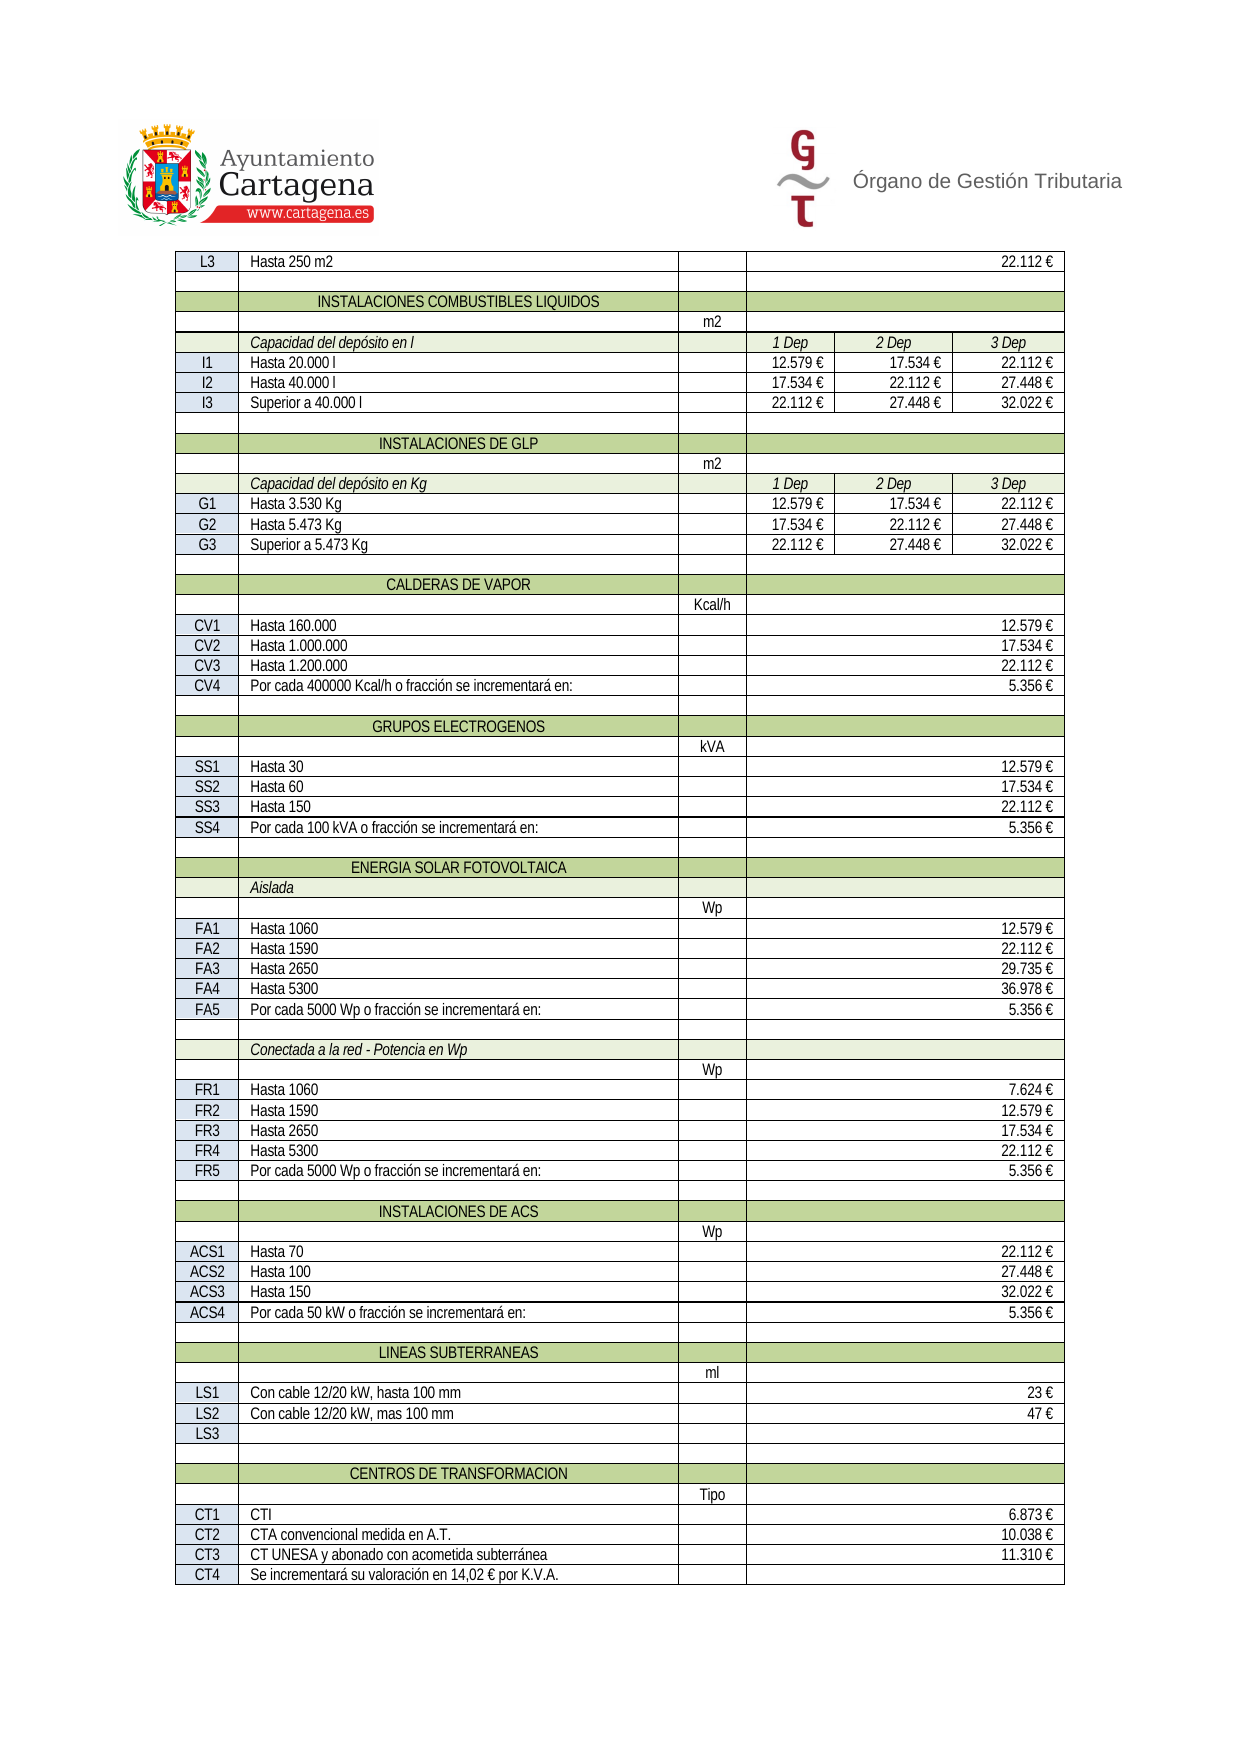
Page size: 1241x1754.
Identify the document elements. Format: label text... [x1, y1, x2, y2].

table_cell CT3 [176, 1545, 238, 1564]
table_cell Hasta 1590 [239, 939, 678, 958]
table_cell CV2 [176, 636, 238, 655]
table_cell [747, 1565, 1064, 1584]
table_cell FR5 [176, 1161, 238, 1180]
table_cell [176, 1181, 238, 1200]
table_cell INSTALACIONES DE ACS [239, 1201, 678, 1221]
table_cell 22.112 € [747, 939, 1064, 958]
table_cell [747, 898, 1064, 917]
table_cell [176, 1464, 238, 1483]
table_cell [176, 1323, 238, 1342]
table_cell [239, 696, 678, 715]
table_cell [679, 1201, 746, 1221]
table_cell [239, 555, 678, 574]
table_cell Por cada 50 kW o fracción se incrementará en: [239, 1303, 678, 1322]
table_cell Hasta 60 [239, 777, 678, 796]
table_cell [679, 555, 746, 574]
table_cell INSTALACIONES COMBUSTIBLES LIQUIDOS [239, 292, 678, 311]
table_cell 12.579 € [747, 1100, 1064, 1119]
table_cell Hasta 150 [239, 797, 678, 816]
table_cell Hasta 3.530 Kg [239, 494, 678, 513]
table_cell [176, 454, 238, 473]
table_cell [747, 413, 1064, 432]
table_cell Hasta 100 [239, 1262, 678, 1281]
table_cell 29.735 € [747, 959, 1064, 978]
table_cell [176, 474, 238, 493]
table_cell [679, 1323, 746, 1342]
table_cell 32.022 € [953, 393, 1064, 412]
table_cell [679, 535, 746, 554]
table_cell 22.112 € [747, 797, 1064, 816]
table_cell [747, 1444, 1064, 1463]
table_cell [747, 434, 1064, 453]
table_cell Capacidad del depósito en l [239, 333, 678, 352]
table_cell [747, 1464, 1064, 1483]
table_cell [679, 353, 746, 372]
table_cell [679, 1303, 746, 1322]
table_cell [176, 1363, 238, 1382]
table_cell [176, 1060, 238, 1079]
table_cell G2 [176, 514, 238, 533]
table_cell 17.534 € [747, 777, 1064, 796]
table_cell FA1 [176, 919, 238, 938]
table_cell 2 Dep [835, 474, 952, 493]
table_cell [176, 1484, 238, 1503]
table_cell CT1 [176, 1505, 238, 1524]
table_cell [239, 838, 678, 857]
table_cell [679, 474, 746, 493]
table_cell 22.112 € [835, 514, 952, 533]
table_cell 36.978 € [747, 979, 1064, 998]
table_cell [747, 1181, 1064, 1200]
table_cell Conectada a la red - Potencia en Wp [239, 1040, 678, 1059]
table_cell Hasta 40.000 l [239, 373, 678, 392]
table_cell G1 [176, 494, 238, 513]
table_cell FA2 [176, 939, 238, 958]
table_cell [176, 1343, 238, 1362]
table_cell Por cada 5000 Wp o fracción se incrementará en: [239, 999, 678, 1018]
table_cell [679, 979, 746, 998]
table_cell [239, 595, 678, 614]
table_cell [239, 898, 678, 917]
table_cell 22.112 € [747, 1242, 1064, 1261]
table_cell 5.356 € [747, 1303, 1064, 1322]
table_cell [679, 373, 746, 392]
table_cell ENERGIA SOLAR FOTOVOLTAICA [239, 858, 678, 877]
table_cell [679, 1181, 746, 1200]
table_cell 22.112 € [953, 353, 1064, 372]
table_cell L3 [176, 252, 238, 271]
table_cell Hasta 1.200.000 [239, 656, 678, 675]
table_cell Hasta 160.000 [239, 615, 678, 634]
table_cell 17.534 € [835, 353, 952, 372]
table_cell [679, 514, 746, 533]
table_cell 17.534 € [747, 1121, 1064, 1140]
picture [117, 119, 379, 236]
table_cell 1 Dep [747, 333, 834, 352]
table_cell FR3 [176, 1121, 238, 1140]
table_cell 5.356 € [747, 818, 1064, 837]
table_cell CALDERAS DE VAPOR [239, 575, 678, 594]
table_cell LS1 [176, 1383, 238, 1402]
table_cell [239, 1222, 678, 1241]
table_cell 2 Dep [835, 333, 952, 352]
table_cell [679, 1141, 746, 1160]
table_cell [747, 1424, 1064, 1443]
table_cell [679, 333, 746, 352]
table_cell ACS2 [176, 1262, 238, 1281]
table_cell [679, 959, 746, 978]
table_cell [679, 858, 746, 877]
table_cell 17.534 € [747, 514, 834, 533]
table_cell I3 [176, 393, 238, 412]
table_cell [176, 555, 238, 574]
table_cell ACS3 [176, 1282, 238, 1301]
table_cell 22.112 € [747, 535, 834, 554]
table_cell Se incrementará su valoración en 14,02 € por K.V.A. [239, 1565, 678, 1584]
table_cell [679, 676, 746, 695]
table_cell [239, 312, 678, 331]
table_cell Hasta 150 [239, 1282, 678, 1301]
table_cell [176, 595, 238, 614]
table_cell 12.579 € [747, 353, 834, 372]
table_cell 17.534 € [747, 636, 1064, 655]
table_cell CT UNESA y abonado con acometida subterránea [239, 1545, 678, 1564]
table_cell Con cable 12/20 kW, mas 100 mm [239, 1404, 678, 1423]
table_cell [176, 1040, 238, 1059]
table_cell [679, 1020, 746, 1039]
table_cell [679, 1080, 746, 1099]
table_cell SS4 [176, 818, 238, 837]
table_cell 12.579 € [747, 757, 1064, 776]
table_cell [679, 393, 746, 412]
table_cell [239, 737, 678, 756]
table_cell Hasta 70 [239, 1242, 678, 1261]
table_cell [679, 272, 746, 291]
table_cell [176, 333, 238, 352]
table_cell [679, 252, 746, 271]
table_cell [679, 1505, 746, 1524]
table_cell [747, 858, 1064, 877]
table_cell 12.579 € [747, 494, 834, 513]
table_cell 12.579 € [747, 615, 1064, 634]
table_cell Hasta 5300 [239, 1141, 678, 1160]
table_cell [679, 818, 746, 837]
table_cell [747, 312, 1064, 331]
table_cell 47 € [747, 1404, 1064, 1423]
table_cell FA3 [176, 959, 238, 978]
table_cell [176, 292, 238, 311]
table_cell Superior a 40.000 l [239, 393, 678, 412]
table_cell CT2 [176, 1525, 238, 1544]
table_cell Tipo [679, 1484, 746, 1503]
table_cell [239, 1424, 678, 1443]
table_cell [176, 878, 238, 897]
table_cell FA5 [176, 999, 238, 1018]
table_cell 22.112 € [953, 494, 1064, 513]
table_cell 17.534 € [835, 494, 952, 513]
table_cell [747, 1201, 1064, 1221]
table_cell [679, 1040, 746, 1059]
table_cell Hasta 1060 [239, 919, 678, 938]
table_cell 3 Dep [953, 333, 1064, 352]
table_cell Hasta 1590 [239, 1100, 678, 1119]
table_cell [747, 575, 1064, 594]
table_cell CV4 [176, 676, 238, 695]
table_cell [679, 1100, 746, 1119]
table_cell 23 € [747, 1383, 1064, 1402]
table_cell [679, 878, 746, 897]
table_cell G3 [176, 535, 238, 554]
table_cell [176, 434, 238, 453]
table_cell [679, 1525, 746, 1544]
table_cell SS3 [176, 797, 238, 816]
table_cell [679, 1343, 746, 1362]
table_cell [679, 1282, 746, 1301]
table_cell 32.022 € [747, 1282, 1064, 1301]
table_cell LINEAS SUBTERRANEAS [239, 1343, 678, 1362]
table_cell [679, 1545, 746, 1564]
table_cell 22.112 € [747, 1141, 1064, 1160]
table_cell [679, 1242, 746, 1261]
table_cell [176, 898, 238, 917]
table_cell [176, 838, 238, 857]
table_cell [176, 696, 238, 715]
table_cell FR1 [176, 1080, 238, 1099]
table_cell ml [679, 1363, 746, 1382]
table_cell [679, 999, 746, 1018]
table_cell [176, 737, 238, 756]
table_cell [239, 1020, 678, 1039]
table_cell [239, 1363, 678, 1382]
table_cell [679, 1121, 746, 1140]
table_cell [747, 292, 1064, 311]
table_cell Wp [679, 1060, 746, 1079]
table_cell [679, 434, 746, 453]
table_cell Aislada [239, 878, 678, 897]
table_cell SS2 [176, 777, 238, 796]
table_cell Hasta 5.473 Kg [239, 514, 678, 533]
table_cell 12.579 € [747, 919, 1064, 938]
table_cell Wp [679, 898, 746, 917]
table_cell [679, 636, 746, 655]
table_cell [239, 1323, 678, 1342]
table_cell [747, 595, 1064, 614]
table_cell [679, 615, 746, 634]
table_cell [679, 919, 746, 938]
table_cell [239, 454, 678, 473]
table_cell Por cada 400000 Kcal/h o fracción se incrementará en: [239, 676, 678, 695]
table_cell 27.448 € [835, 535, 952, 554]
table_cell 22.112 € [747, 393, 834, 412]
table_cell Kcal/h [679, 595, 746, 614]
table_cell [679, 838, 746, 857]
table_cell [679, 494, 746, 513]
table_cell [747, 1323, 1064, 1342]
table_cell [176, 1020, 238, 1039]
table_cell [239, 1181, 678, 1200]
table_cell kVA [679, 737, 746, 756]
table_cell [679, 1424, 746, 1443]
table_cell [747, 716, 1064, 736]
table_cell 32.022 € [953, 535, 1064, 554]
table_cell [176, 1201, 238, 1221]
table_cell 3 Dep [953, 474, 1064, 493]
table_cell CT4 [176, 1565, 238, 1584]
table_cell [679, 292, 746, 311]
table_cell Hasta 250 m2 [239, 252, 678, 271]
table_cell I2 [176, 373, 238, 392]
table_cell CENTROS DE TRANSFORMACION [239, 1464, 678, 1483]
table_cell m2 [679, 454, 746, 473]
table_cell [239, 1060, 678, 1079]
table_cell [747, 555, 1064, 574]
table_cell [239, 1484, 678, 1503]
table_cell SS1 [176, 757, 238, 776]
table_cell 7.624 € [747, 1080, 1064, 1099]
table_cell Hasta 30 [239, 757, 678, 776]
table_cell [747, 1343, 1064, 1362]
table_cell Hasta 2650 [239, 1121, 678, 1140]
table_cell 5.356 € [747, 676, 1064, 695]
table_cell ACS1 [176, 1242, 238, 1261]
table_cell [747, 737, 1064, 756]
table_cell [239, 413, 678, 432]
table_cell [679, 696, 746, 715]
table_cell INSTALACIONES DE GLP [239, 434, 678, 453]
table_cell CTA convencional medida en A.T. [239, 1525, 678, 1544]
table_cell FA4 [176, 979, 238, 998]
table_cell CTI [239, 1505, 678, 1524]
table_cell 27.448 € [747, 1262, 1064, 1281]
table_cell ACS4 [176, 1303, 238, 1322]
table_cell [747, 1484, 1064, 1503]
table_cell [679, 1464, 746, 1483]
table_cell 5.356 € [747, 1161, 1064, 1180]
table_cell Hasta 2650 [239, 959, 678, 978]
table_cell Hasta 1060 [239, 1080, 678, 1099]
table_cell [679, 939, 746, 958]
table_cell [679, 575, 746, 594]
table_cell [239, 1444, 678, 1463]
table_cell [747, 1222, 1064, 1241]
table_cell [747, 1060, 1064, 1079]
table_cell Por cada 100 kVA o fracción se incrementará en: [239, 818, 678, 837]
table_cell GRUPOS ELECTROGENOS [239, 716, 678, 736]
table_cell [176, 716, 238, 736]
table_cell [679, 1383, 746, 1402]
table_cell Por cada 5000 Wp o fracción se incrementará en: [239, 1161, 678, 1180]
table_cell [679, 1161, 746, 1180]
table_cell [239, 272, 678, 291]
table_cell Hasta 5300 [239, 979, 678, 998]
table_cell [747, 1020, 1064, 1039]
table_cell [176, 312, 238, 331]
table_cell Hasta 20.000 l [239, 353, 678, 372]
table_cell [679, 413, 746, 432]
table_cell LS3 [176, 1424, 238, 1443]
table_cell CV3 [176, 656, 238, 675]
table_cell [747, 878, 1064, 897]
table_cell 22.112 € [747, 252, 1064, 271]
table_cell [679, 1404, 746, 1423]
table_cell I1 [176, 353, 238, 372]
table_cell [747, 454, 1064, 473]
table_cell Wp [679, 1222, 746, 1241]
table_cell 17.534 € [747, 373, 834, 392]
table_cell [747, 696, 1064, 715]
table_cell Hasta 1.000.000 [239, 636, 678, 655]
table_cell FR2 [176, 1100, 238, 1119]
table_cell [176, 413, 238, 432]
table_cell Superior a 5.473 Kg [239, 535, 678, 554]
table_cell 11.310 € [747, 1545, 1064, 1564]
table_cell [679, 1565, 746, 1584]
table_cell 27.448 € [953, 373, 1064, 392]
table_cell [679, 1444, 746, 1463]
table_cell Con cable 12/20 kW, hasta 100 mm [239, 1383, 678, 1402]
table_cell [747, 1363, 1064, 1382]
table_cell [679, 777, 746, 796]
table_cell [679, 1262, 746, 1281]
table_cell [679, 757, 746, 776]
table_cell m2 [679, 312, 746, 331]
table_cell 5.356 € [747, 999, 1064, 1018]
table_cell 22.112 € [835, 373, 952, 392]
table_cell [176, 272, 238, 291]
table_cell FR4 [176, 1141, 238, 1160]
table_cell [679, 716, 746, 736]
table_cell [679, 797, 746, 816]
table_cell [747, 272, 1064, 291]
table_cell [176, 1222, 238, 1241]
table_cell LS2 [176, 1404, 238, 1423]
table_cell 27.448 € [835, 393, 952, 412]
table_cell [747, 1040, 1064, 1059]
table_cell [176, 1444, 238, 1463]
table_cell CV1 [176, 615, 238, 634]
table_cell 10.038 € [747, 1525, 1064, 1544]
table_cell [679, 656, 746, 675]
table_cell 22.112 € [747, 656, 1064, 675]
table_cell [176, 858, 238, 877]
table_cell [176, 575, 238, 594]
table_cell 27.448 € [953, 514, 1064, 533]
table_cell 6.873 € [747, 1505, 1064, 1524]
table_cell [747, 838, 1064, 857]
table_cell Capacidad del depósito en Kg [239, 474, 678, 493]
table_cell 1 Dep [747, 474, 834, 493]
